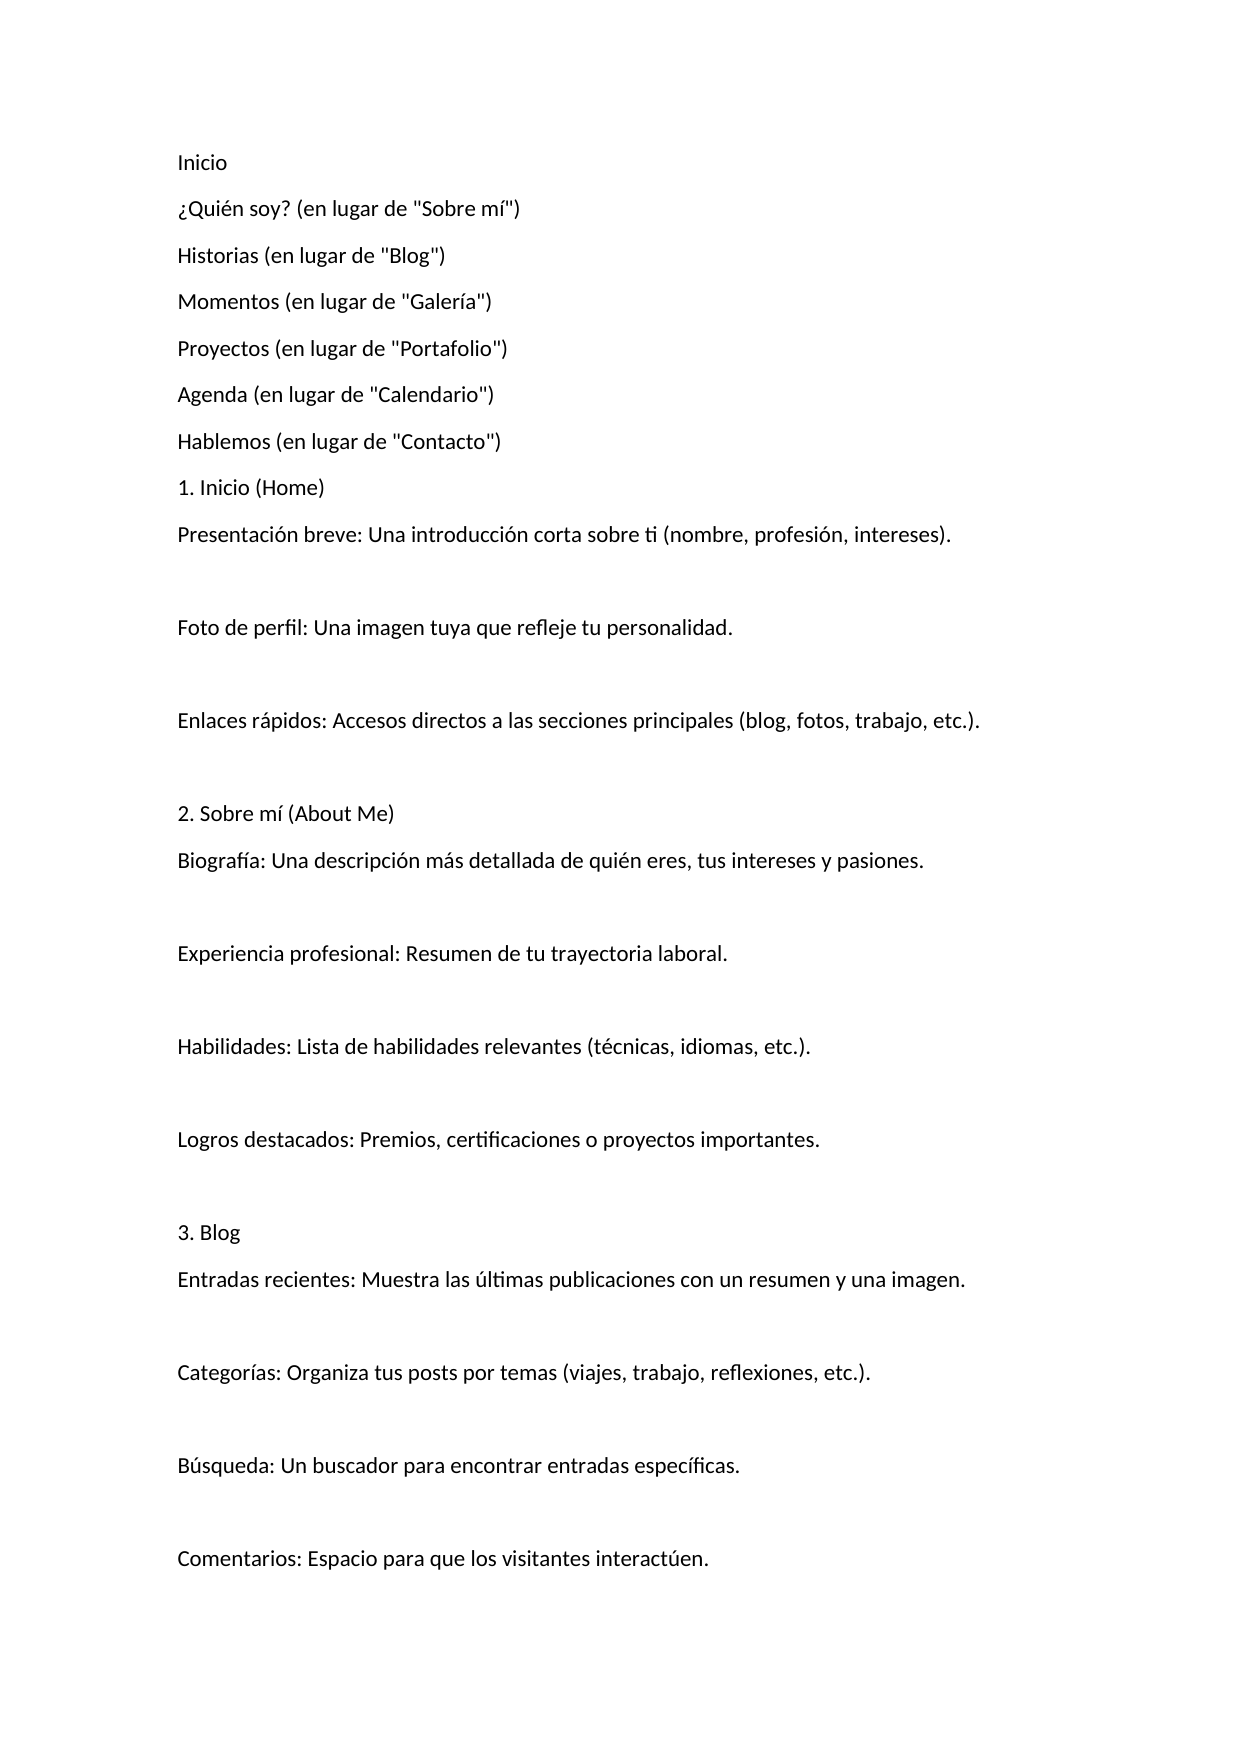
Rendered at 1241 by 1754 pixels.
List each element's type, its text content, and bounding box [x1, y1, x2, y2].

text Logros destacados: Premios, certificaciones o proyectos importantes. [177, 1125, 1063, 1153]
text Biografía: Una descripción más detallada de quién eres, tus intereses y pasiones. [177, 846, 1063, 874]
text Comentarios: Espacio para que los visitantes interactúen. [177, 1544, 1063, 1572]
text Entradas recientes: Muestra las últimas publicaciones con un resumen y una imagen. [177, 1265, 1063, 1293]
text Hablemos (en lugar de "Contacto") [177, 427, 1063, 455]
text Foto de perfil: Una imagen tuya que refleje tu personalidad. [177, 613, 1063, 641]
text 3. Blog [177, 1218, 1063, 1247]
text Momentos (en lugar de "Galería") [177, 287, 1063, 315]
text Agenda (en lugar de "Calendario") [177, 380, 1063, 408]
text ¿Quién soy? (en lugar de "Sobre mí") [177, 194, 1063, 222]
text Categorías: Organiza tus posts por temas (viajes, trabajo, reflexiones, etc.). [177, 1358, 1063, 1386]
text Búsqueda: Un buscador para encontrar entradas específicas. [177, 1451, 1063, 1479]
text Presentación breve: Una introducción corta sobre ti (nombre, profesión, intereses). [177, 520, 1063, 548]
text 1. Inicio (Home) [177, 473, 1063, 502]
text Proyectos (en lugar de "Portafolio") [177, 334, 1063, 362]
text Experiencia profesional: Resumen de tu trayectoria laboral. [177, 939, 1063, 967]
text Habilidades: Lista de habilidades relevantes (técnicas, idiomas, etc.). [177, 1032, 1063, 1060]
text Historias (en lugar de "Blog") [177, 241, 1063, 269]
text Enlaces rápidos: Accesos directos a las secciones principales (blog, fotos, trabajo, etc.). [177, 706, 1063, 734]
text 2. Sobre mí (About Me) [177, 799, 1063, 827]
text Inicio [177, 148, 1063, 176]
